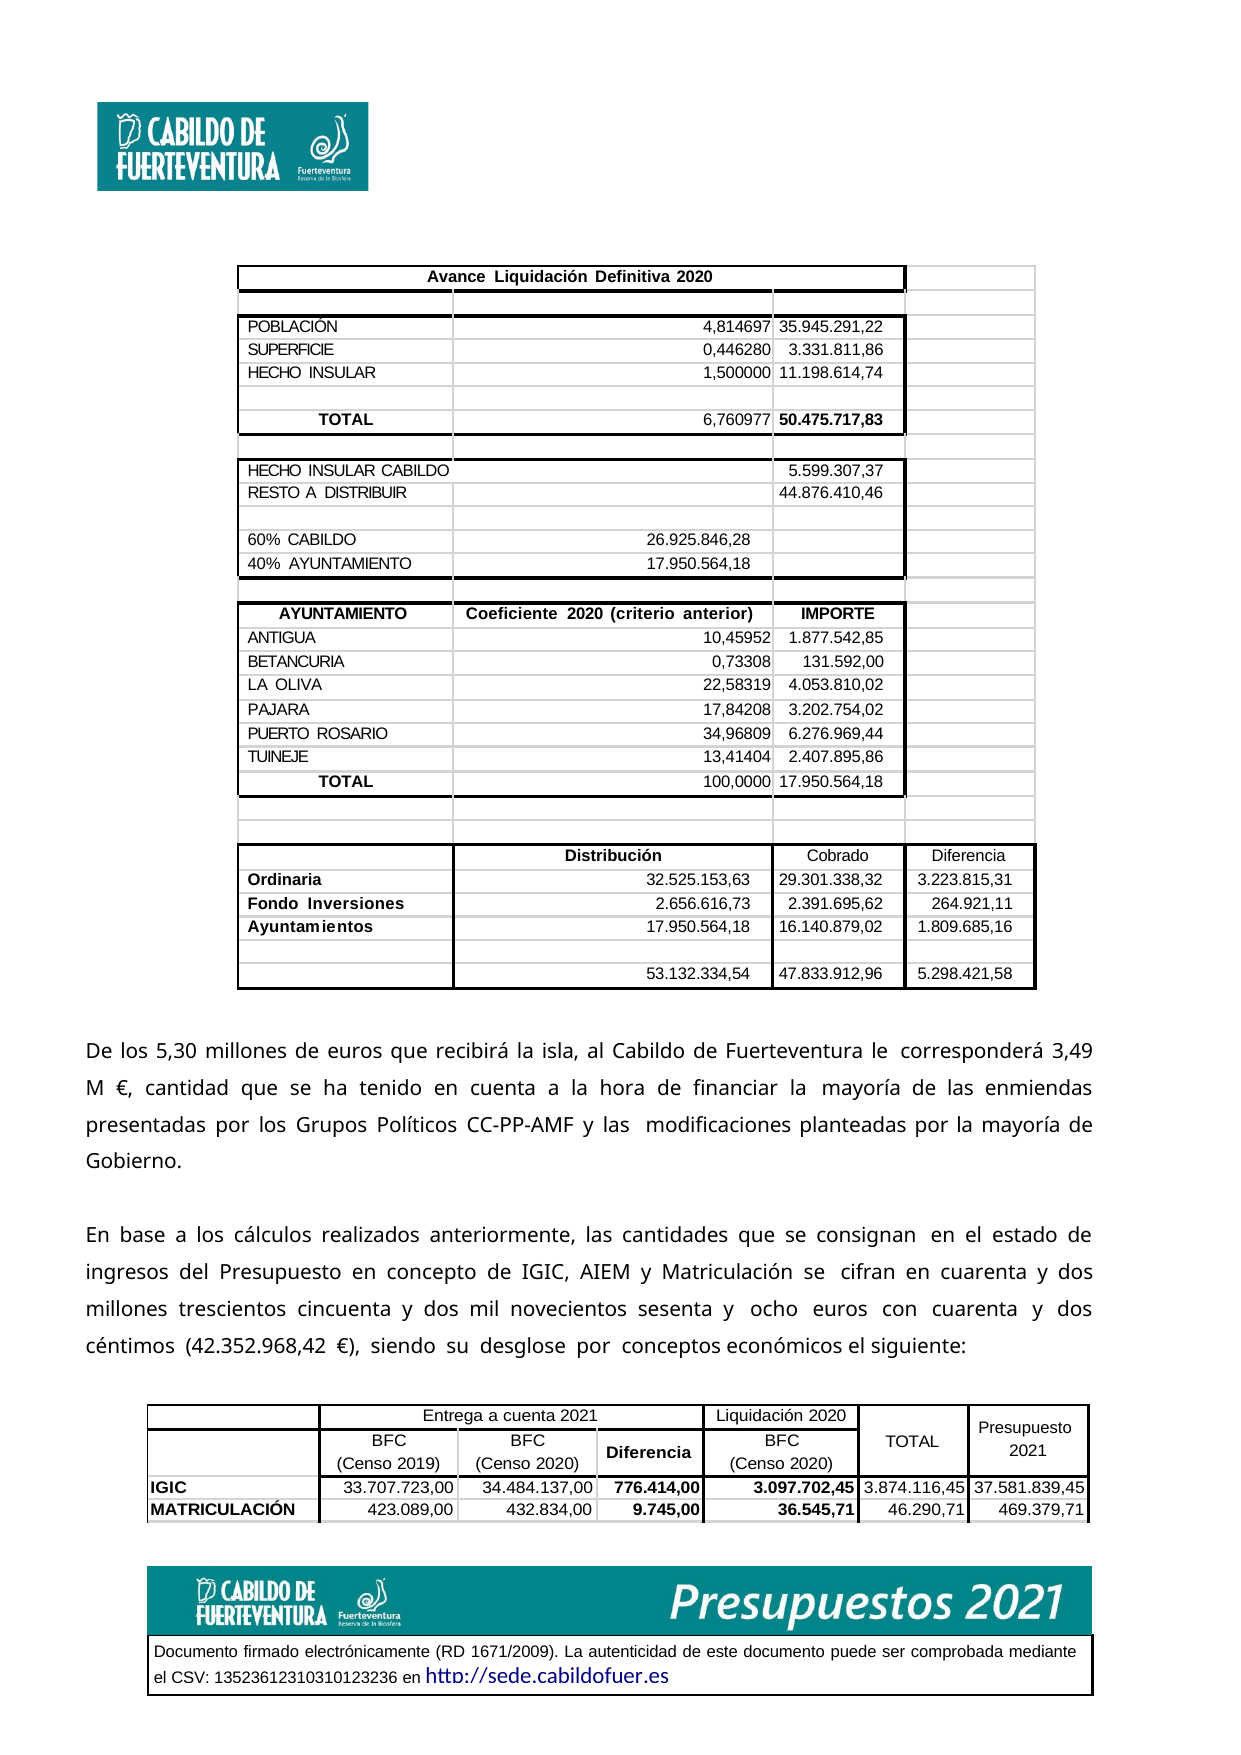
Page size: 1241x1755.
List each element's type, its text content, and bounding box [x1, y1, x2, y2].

table_cell 776.414,00 [598, 1478, 702, 1498]
text En base a los cálculos realizados anteriormente, las cantidades que se consignan en el estado de ingresos del Presupuesto en concepto de IGIC, AIEM y Matriculación se cifran en cuarenta y dos millones trescientos cincuenta y dos mil novecientos sesenta y ocho euros con cuarenta y dos céntimos (42.352.968,42 €), siendo su desglose por conceptos económicos el siguiente: [85, 1220, 1093, 1359]
table_cell 1.809.685,16 [907, 918, 1033, 939]
table_cell Diferencia [598, 1431, 702, 1474]
table_cell 29.301.338,32 [774, 871, 903, 892]
table_cell [454, 507, 772, 528]
table_cell BFC (Censo 2020) [705, 1431, 857, 1474]
table_cell HECHO INSULAR CABILDO [239, 461, 772, 482]
table_cell [774, 821, 904, 843]
table_cell RESTO A DISTRIBUIR [239, 484, 452, 505]
table_cell 10,45952 [454, 629, 772, 650]
table_cell 6,760977 [454, 411, 772, 433]
table_cell 264.921,11 [907, 894, 1033, 915]
table_cell [239, 846, 452, 868]
table_cell [907, 460, 1034, 482]
table_cell [239, 580, 452, 601]
table_cell 40% AYUNTAMIENTO [239, 554, 452, 576]
table_cell [906, 797, 1034, 819]
table_cell [774, 293, 904, 314]
table_cell Cobrado [774, 846, 903, 868]
table_header Entrega a cuenta 2021 [321, 1406, 702, 1428]
table_cell [907, 701, 1034, 722]
table_cell Ayuntamientos [239, 918, 452, 939]
table_cell Fondo Inversiones [239, 894, 452, 915]
table_cell IMPORTE [774, 605, 903, 627]
table_cell 2.407.895,86 [774, 748, 903, 770]
table_header [148, 1406, 318, 1428]
table_cell [907, 364, 1034, 385]
table_cell [239, 798, 452, 819]
table_cell 0,73308 [454, 652, 772, 674]
table_cell [774, 436, 904, 458]
table_cell [907, 773, 1034, 795]
table_cell [774, 507, 903, 528]
table_cell TOTAL [239, 411, 452, 433]
table_cell 60% CABILDO [239, 531, 452, 552]
table_cell 35.945.291,22 [774, 318, 903, 338]
table_header Liquidación 2020 [705, 1406, 857, 1428]
table_cell TOTAL [239, 773, 452, 795]
table_cell [906, 435, 1034, 458]
table_cell 3.223.815,31 [907, 871, 1033, 892]
table_cell [907, 748, 1034, 770]
table_cell 16.140.879,02 [774, 918, 903, 939]
table_cell [907, 340, 1034, 362]
table_cell IGIC [148, 1477, 318, 1498]
table_cell 5.298.421,58 [907, 964, 1033, 987]
table_cell 4.053.810,02 [774, 676, 903, 698]
table_cell 423.089,00 [321, 1500, 457, 1520]
table_cell AYUNTAMIENTO [239, 605, 452, 627]
table_cell [907, 652, 1034, 674]
table_cell SUPERFICIE [239, 340, 452, 362]
table_cell BFC (Censo 2020) [459, 1431, 596, 1474]
table_cell 46.290,71 [860, 1500, 967, 1520]
table_cell 34,96809 [454, 724, 772, 745]
table_cell [907, 507, 1034, 528]
table_cell 469.379,71 [970, 1500, 1087, 1520]
table_cell [906, 579, 1034, 601]
table_cell MATRICULACIÓN [148, 1500, 318, 1520]
table_cell 22,58319 [454, 676, 772, 698]
table_cell [454, 436, 772, 458]
table_cell [907, 941, 1033, 962]
table_cell 17.950.564,18 [454, 554, 772, 576]
table_cell [907, 531, 1034, 552]
table_cell POBLACIÓN [239, 318, 452, 338]
table_cell [239, 436, 452, 458]
table_cell [907, 554, 1034, 576]
text De los 5,30 millones de euros que recibirá la isla, al Cabildo de Fuerteventura le corresponderá 3,49 M €, cantidad que se ha tenido en cuenta a la hora de financiar la mayoría de las enmiendas presentadas por los Grupos Políticos CC-PP-AMF y las modificaciones planteadas por la mayoría de Gobierno. [85, 1036, 1093, 1175]
table_cell Ordinaria [239, 871, 452, 892]
table_cell BFC (Censo 2019) [321, 1431, 457, 1474]
table_cell 50.475.717,83 [774, 411, 903, 433]
table_cell 6.276.969,44 [774, 724, 903, 745]
table_cell 3.331.811,86 [774, 340, 903, 362]
table_cell [906, 821, 1034, 843]
table_cell [454, 798, 772, 819]
table_cell [907, 316, 1034, 338]
table_cell 17.950.564,18 [774, 773, 903, 795]
table_cell 11.198.614,74 [774, 364, 903, 385]
table_cell [907, 387, 1034, 408]
table_cell 53.132.334,54 [455, 964, 771, 987]
table_cell 3.202.754,02 [774, 701, 903, 722]
table_cell [907, 411, 1034, 433]
table_cell [907, 484, 1034, 505]
table_cell 2.391.695,62 [774, 894, 903, 915]
table_cell 4,814697 [454, 318, 772, 338]
table_cell [239, 507, 452, 528]
table_cell [239, 821, 452, 843]
table_cell 34.484.137,00 [459, 1478, 596, 1498]
table_cell 2.656.616,73 [455, 894, 771, 915]
table_header TOTAL [860, 1406, 967, 1474]
table_cell 131.592,00 [774, 652, 903, 674]
table_cell [907, 604, 1034, 627]
table_cell Diferencia [907, 846, 1033, 868]
table_cell [454, 580, 772, 601]
table_cell 1.877.542,85 [774, 629, 903, 650]
table_cell [774, 387, 903, 408]
table_cell 17.950.564,18 [455, 918, 771, 939]
table_cell 1,500000 [454, 364, 772, 385]
table_cell 33.707.723,00 [321, 1478, 457, 1498]
table_cell [454, 821, 772, 843]
table_cell [907, 629, 1034, 650]
table_cell [906, 291, 1034, 314]
table_cell 26.925.846,28 [454, 531, 772, 552]
table_cell 44.876.410,46 [774, 484, 903, 505]
table_cell [907, 676, 1034, 698]
table_cell PUERTO ROSARIO [239, 724, 452, 745]
table_cell ANTIGUA [239, 629, 452, 650]
table_cell PAJARA [239, 701, 452, 722]
table_cell 47.833.912,96 [774, 964, 903, 987]
table_cell 3.097.702,45 [705, 1478, 857, 1498]
table_cell [239, 964, 452, 987]
table_cell HECHO INSULAR [239, 364, 452, 385]
table_cell [148, 1431, 318, 1474]
table_cell TUINEJE [239, 748, 452, 770]
table_cell [455, 941, 771, 962]
table_cell [774, 554, 903, 576]
table_cell 9.745,00 [598, 1500, 702, 1520]
table_cell 5.599.307,37 [774, 461, 903, 482]
table_cell [454, 387, 772, 408]
table_cell 13,41404 [454, 748, 772, 770]
table_cell 432.834,00 [459, 1500, 596, 1520]
table_cell [239, 387, 452, 408]
table_cell 0,446280 [454, 340, 772, 362]
table_cell [774, 798, 904, 819]
table_cell Distribución [455, 846, 771, 868]
table_cell [774, 580, 904, 601]
table_cell [454, 293, 772, 314]
table_cell 3.874.116,45 [860, 1478, 967, 1498]
table_cell 32.525.153,63 [455, 871, 771, 892]
table_header [907, 267, 1034, 289]
table_cell [454, 484, 772, 505]
table_cell [907, 724, 1034, 745]
table_cell [774, 531, 903, 552]
table_cell [239, 941, 452, 962]
table_cell 36.545,71 [705, 1500, 857, 1520]
table_cell BETANCURIA [239, 652, 452, 674]
table_cell 37.581.839,45 [970, 1478, 1087, 1498]
table_cell LA OLIVA [239, 676, 452, 698]
table_cell 100,0000 [454, 773, 772, 795]
table_cell Coeficiente 2020 (criterio anterior) [454, 605, 772, 627]
table_cell [774, 941, 903, 962]
table_header Avance Liquidación Definitiva 2020 [239, 267, 903, 289]
table_header Presupuesto 2021 [970, 1406, 1087, 1474]
table_cell 17,84208 [454, 701, 772, 722]
table_cell [239, 293, 452, 314]
